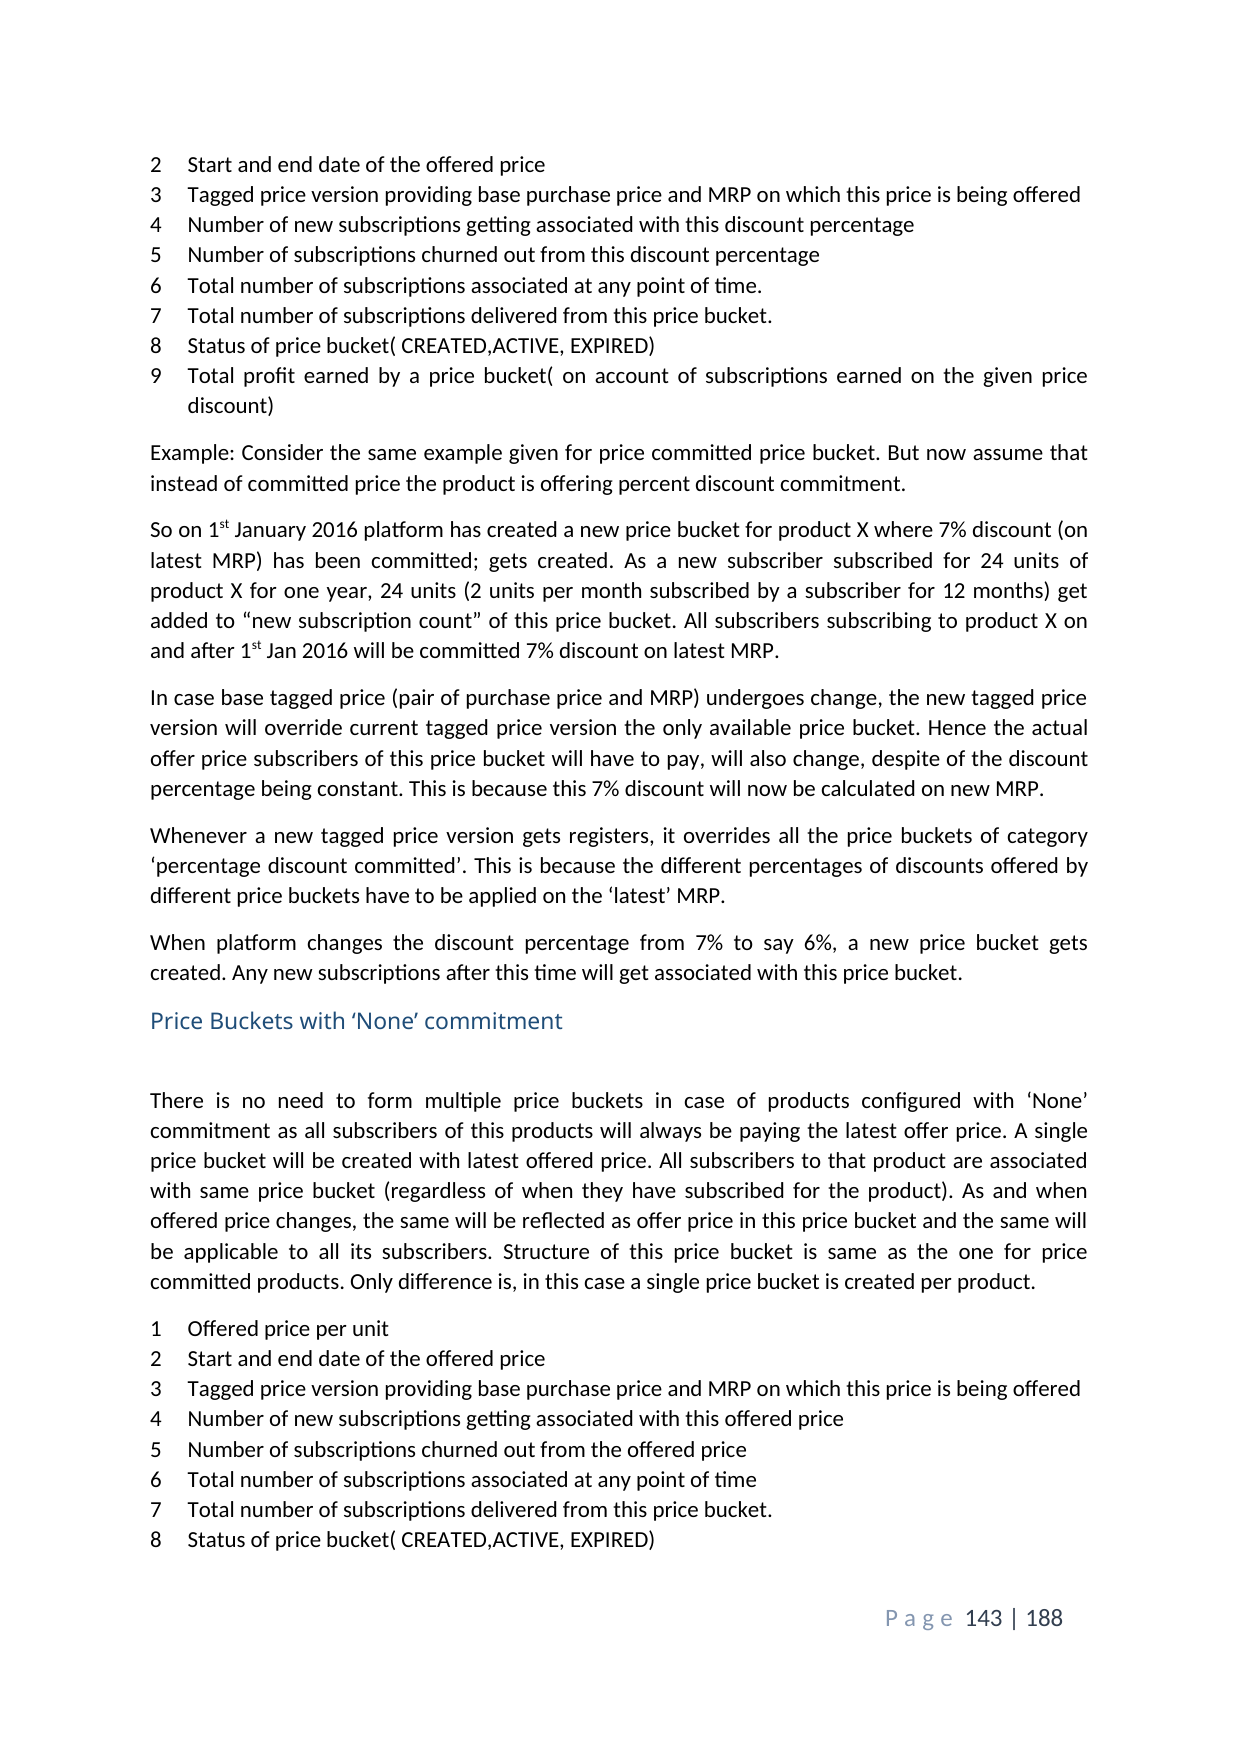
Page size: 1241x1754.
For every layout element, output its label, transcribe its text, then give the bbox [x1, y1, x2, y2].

list Status of price bucket( CREATED,ACTIVE, EXPIRED) [150, 1525, 1090, 1553]
list Tagged price version providing base purchase price and MRP on which this price is being offered [150, 180, 1090, 208]
list Total number of subscriptions associated at any point of time. [150, 271, 1090, 299]
list Offered price per unit [150, 1314, 1090, 1342]
list Total number of subscriptions associated at any point of time [150, 1465, 1090, 1493]
text Example: Consider the same example given for price committed price bucket. But now assume that instead of committed price the product is offering percent discount commitment. [150, 438, 1090, 497]
text So on 1st January 2016 platform has created a new price bucket for product X where 7% discount (on latest MRP) has been committed; gets created. As a new subscriber subscribed for 24 units of product X for one year, 24 units (2 units per month subscribed by a subscriber for 12 months) get added to “new subscription count” of this price bucket. All subscribers subscribing to product X on and after 1st Jan 2016 will be committed 7% discount on latest MRP. [150, 516, 1090, 664]
text There is no need to form multiple price buckets in case of products configured with ‘None’ commitment as all subscribers of this products will always be paying the latest offer price. A single price bucket will be created with latest offered price. All subscribers to that product are associated with same price bucket (regardless of when they have subscribed for the product). As and when offered price changes, the same will be reflected as offer price in this price bucket and the same will be applicable to all its subscribers. Structure of this price bucket is same as the one for price committed products. Only difference is, in this case a single price bucket is created per product. [150, 1086, 1090, 1295]
list Tagged price version providing base purchase price and MRP on which this price is being offered [150, 1374, 1090, 1402]
list Number of subscriptions churned out from the offered price [150, 1435, 1090, 1463]
list Start and end date of the offered price [150, 1344, 1090, 1372]
text In case base tagged price (pair of purchase price and MRP) undergoes change, the new tagged price version will override current tagged price version the only available price bucket. Hence the actual offer price subscribers of this price bucket will have to pay, will also change, despite of the discount percentage being constant. This is because this 7% discount will now be calculated on new MRP. [150, 683, 1090, 802]
text When platform changes the discount percentage from 7% to say 6%, a new price bucket gets created. Any new subscriptions after this time will get associated with this price bucket. [150, 928, 1090, 986]
text Whenever a new tagged price version gets registers, it overrides all the price buckets of category ‘percentage discount committed’. This is because the different percentages of discounts offered by different price buckets have to be applied on the ‘latest’ MRP. [150, 821, 1090, 909]
list Total number of subscriptions delivered from this price bucket. [150, 1495, 1090, 1523]
list Number of subscriptions churned out from this discount percentage [150, 241, 1090, 269]
subtitle Price Buckets with ‘None’ commitment [150, 1005, 1090, 1036]
list Status of price bucket( CREATED,ACTIVE, EXPIRED) [150, 331, 1090, 359]
list Number of new subscriptions getting associated with this offered price [150, 1404, 1090, 1433]
list Number of new subscriptions getting associated with this discount percentage [150, 210, 1090, 238]
list Total profit earned by a price bucket( on account of subscriptions earned on the given price discount) [150, 361, 1090, 420]
list Total number of subscriptions delivered from this price bucket. [150, 301, 1090, 329]
list Start and end date of the offered price [150, 150, 1090, 178]
